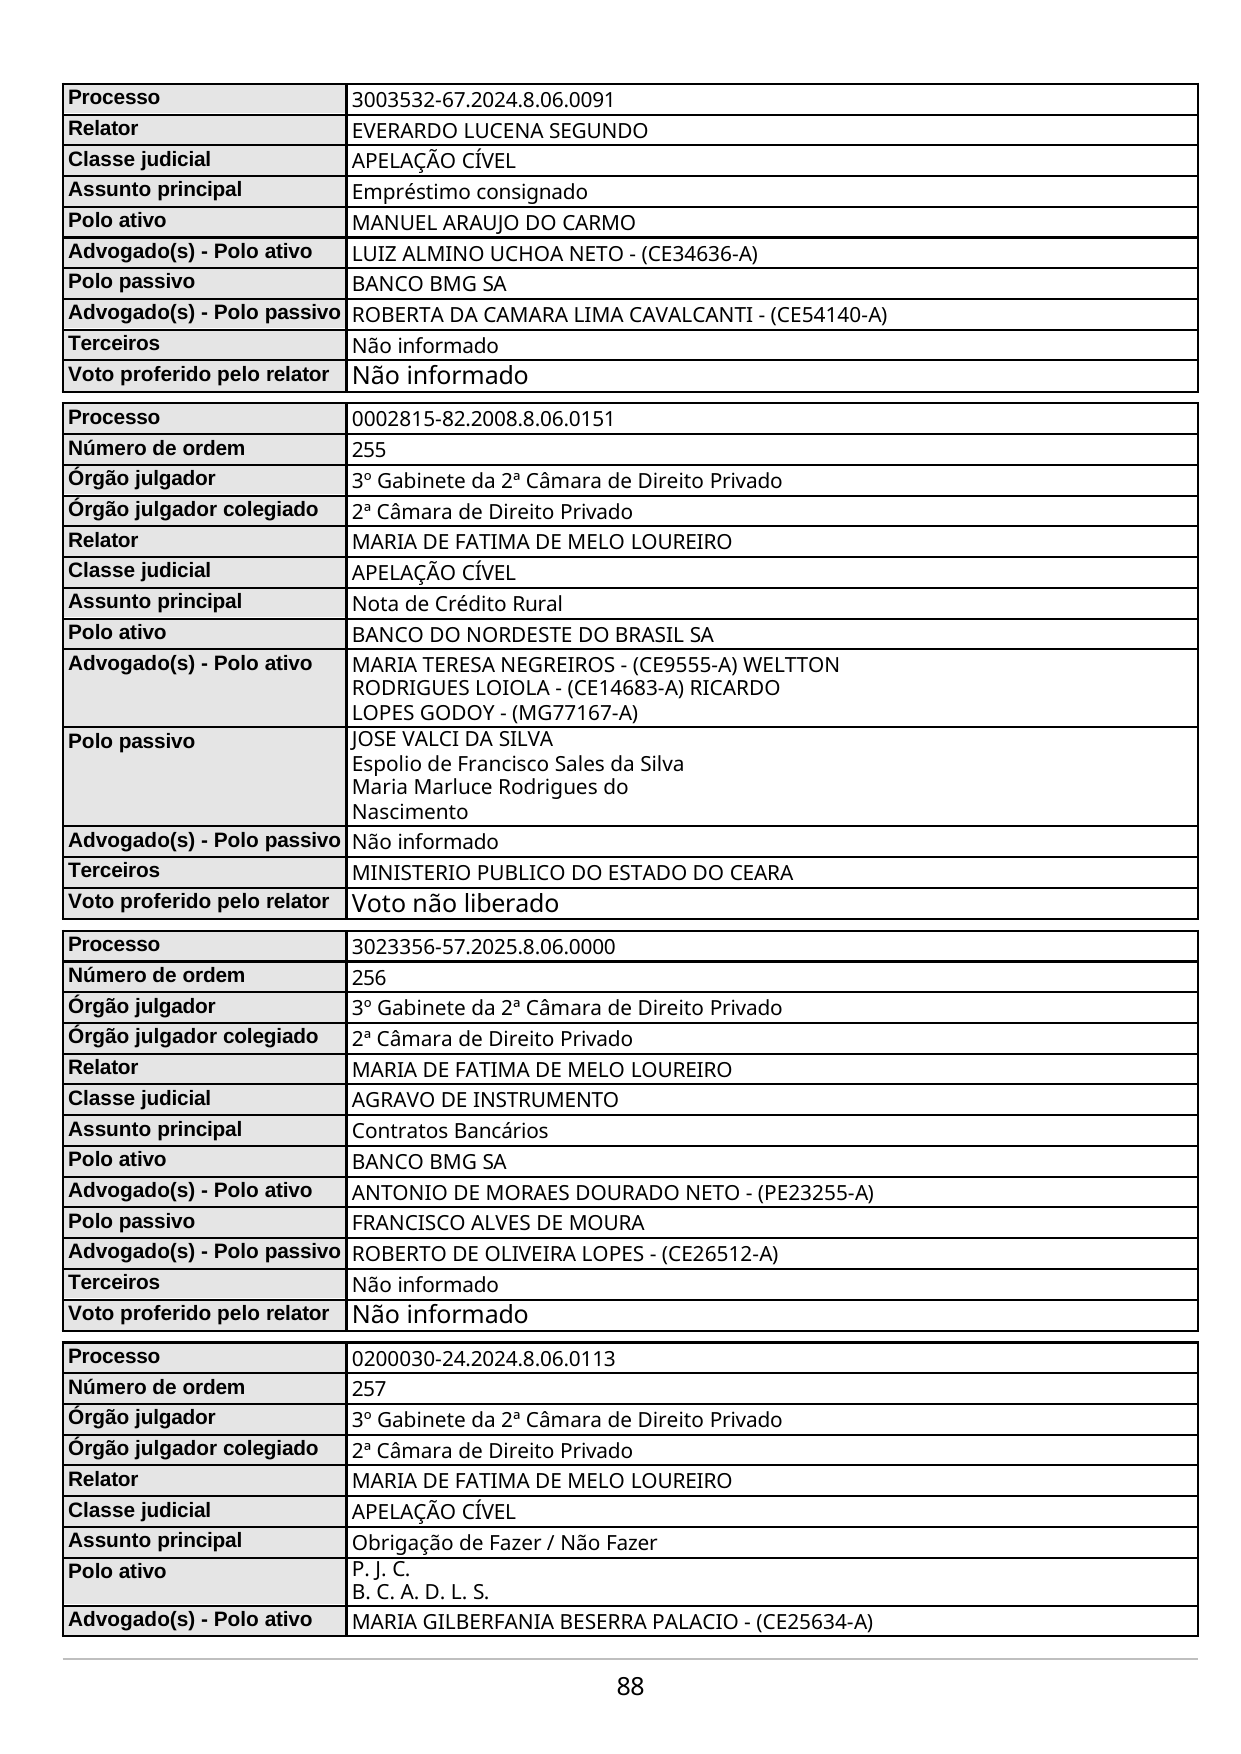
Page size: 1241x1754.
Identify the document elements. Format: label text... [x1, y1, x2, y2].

table_cell Empréstimo consignado [348, 177, 1197, 206]
table_cell 3º Gabinete da 2ª Câmara de Direito Privado [348, 993, 1197, 1022]
table_cell Obrigação de Fazer / Não Fazer [348, 1528, 1197, 1557]
table_cell Terceiros [64, 331, 345, 359]
table_cell Relator [64, 116, 345, 144]
table_cell Advogado(s) - Polo ativo [64, 239, 345, 267]
table_cell Número de ordem [64, 1374, 345, 1403]
table_cell MINISTERIO PUBLICO DO ESTADO DO CEARA [348, 858, 1197, 887]
table_cell JOSE VALCI DA SILVA Espolio de Francisco Sales da Silva Maria Marluce Rodrigues do Nascimento [348, 728, 1197, 825]
table_header Processo [64, 1344, 345, 1372]
table_cell BANCO BMG SA [348, 1147, 1197, 1176]
table_header 0200030-24.2024.8.06.0113 [348, 1344, 1197, 1372]
table_cell Classe judicial [64, 146, 345, 175]
table_header Processo [64, 85, 345, 113]
table_cell Relator [64, 1055, 345, 1083]
table_header 0002815-82.2008.8.06.0151 [348, 404, 1197, 433]
table_cell P. J. C. B. C. A. D. L. S. [348, 1559, 1197, 1604]
table_cell Voto proferido pelo relator [64, 1301, 345, 1330]
table_cell Voto não liberado [348, 889, 1197, 918]
table_cell 3º Gabinete da 2ª Câmara de Direito Privado [348, 1405, 1197, 1434]
table_cell AGRAVO DE INSTRUMENTO [348, 1085, 1197, 1114]
table_cell 2ª Câmara de Direito Privado [348, 1436, 1197, 1464]
table_cell Terceiros [64, 1270, 345, 1298]
table_cell Número de ordem [64, 963, 345, 991]
table_cell MARIA DE FATIMA DE MELO LOUREIRO [348, 1466, 1197, 1495]
table_cell Polo ativo [64, 208, 345, 236]
table_cell Assunto principal [64, 1116, 345, 1145]
table_cell MANUEL ARAUJO DO CARMO [348, 208, 1197, 236]
table_cell BANCO BMG SA [348, 269, 1197, 298]
table_cell Advogado(s) - Polo ativo [64, 1607, 345, 1635]
table_cell LUIZ ALMINO UCHOA NETO - (CE34636-A) [348, 239, 1197, 267]
table_cell Órgão julgador colegiado [64, 1024, 345, 1053]
table_cell FRANCISCO ALVES DE MOURA [348, 1208, 1197, 1237]
table_cell Órgão julgador [64, 1405, 345, 1434]
table_cell Contratos Bancários [348, 1116, 1197, 1145]
table_cell Classe judicial [64, 1085, 345, 1114]
table_cell Classe judicial [64, 558, 345, 587]
table_cell Classe judicial [64, 1497, 345, 1526]
table_cell Relator [64, 527, 345, 556]
table_cell Advogado(s) - Polo passivo [64, 1239, 345, 1268]
table_cell APELAÇÃO CÍVEL [348, 146, 1197, 175]
table_cell MARIA TERESA NEGREIROS - (CE9555-A) WELTTON RODRIGUES LOIOLA - (CE14683-A) RICARDO LOPES GODOY - (MG77167-A) [348, 650, 1197, 726]
table_cell APELAÇÃO CÍVEL [348, 1497, 1197, 1526]
table_cell Não informado [348, 361, 1197, 391]
table_cell 257 [348, 1374, 1197, 1403]
table_cell MARIA DE FATIMA DE MELO LOUREIRO [348, 527, 1197, 556]
table_cell Advogado(s) - Polo ativo [64, 1178, 345, 1206]
table_cell BANCO DO NORDESTE DO BRASIL SA [348, 620, 1197, 648]
table_cell Nota de Crédito Rural [348, 589, 1197, 617]
table_cell Polo ativo [64, 1559, 345, 1604]
table_cell Advogado(s) - Polo passivo [64, 300, 345, 328]
table_cell 3º Gabinete da 2ª Câmara de Direito Privado [348, 466, 1197, 494]
table_cell Polo ativo [64, 620, 345, 648]
table_cell Voto proferido pelo relator [64, 889, 345, 918]
table_cell 2ª Câmara de Direito Privado [348, 1024, 1197, 1053]
table_cell Polo ativo [64, 1147, 345, 1176]
table_cell Não informado [348, 331, 1197, 359]
table_header Processo [64, 932, 345, 960]
table_cell Assunto principal [64, 177, 345, 206]
table_cell Assunto principal [64, 1528, 345, 1557]
table_cell Órgão julgador [64, 466, 345, 494]
table_cell Advogado(s) - Polo passivo [64, 827, 345, 856]
table_cell 255 [348, 435, 1197, 464]
table_cell Polo passivo [64, 1208, 345, 1237]
table_cell 2ª Câmara de Direito Privado [348, 497, 1197, 525]
table_header Processo [64, 404, 345, 433]
table_cell Polo passivo [64, 728, 345, 825]
table_cell Não informado [348, 1270, 1197, 1298]
table_cell MARIA DE FATIMA DE MELO LOUREIRO [348, 1055, 1197, 1083]
table_cell ROBERTO DE OLIVEIRA LOPES - (CE26512-A) [348, 1239, 1197, 1268]
table_cell Órgão julgador [64, 993, 345, 1022]
table_cell Terceiros [64, 858, 345, 887]
table_cell Número de ordem [64, 435, 345, 464]
table_cell Advogado(s) - Polo ativo [64, 650, 345, 726]
table_cell ROBERTA DA CAMARA LIMA CAVALCANTI - (CE54140-A) [348, 300, 1197, 328]
table_cell APELAÇÃO CÍVEL [348, 558, 1197, 587]
table_cell 256 [348, 963, 1197, 991]
table_cell Não informado [348, 827, 1197, 856]
table_header 3003532-67.2024.8.06.0091 [348, 85, 1197, 113]
table_header 3023356-57.2025.8.06.0000 [348, 932, 1197, 960]
table_cell Relator [64, 1466, 345, 1495]
table_cell Voto proferido pelo relator [64, 361, 345, 391]
table_cell Órgão julgador colegiado [64, 497, 345, 525]
table_cell MARIA GILBERFANIA BESERRA PALACIO - (CE25634-A) [348, 1607, 1197, 1635]
table_cell Órgão julgador colegiado [64, 1436, 345, 1464]
table_cell Polo passivo [64, 269, 345, 298]
table_cell Não informado [348, 1301, 1197, 1330]
table_cell Assunto principal [64, 589, 345, 617]
table_cell ANTONIO DE MORAES DOURADO NETO - (PE23255-A) [348, 1178, 1197, 1206]
table_cell EVERARDO LUCENA SEGUNDO [348, 116, 1197, 144]
